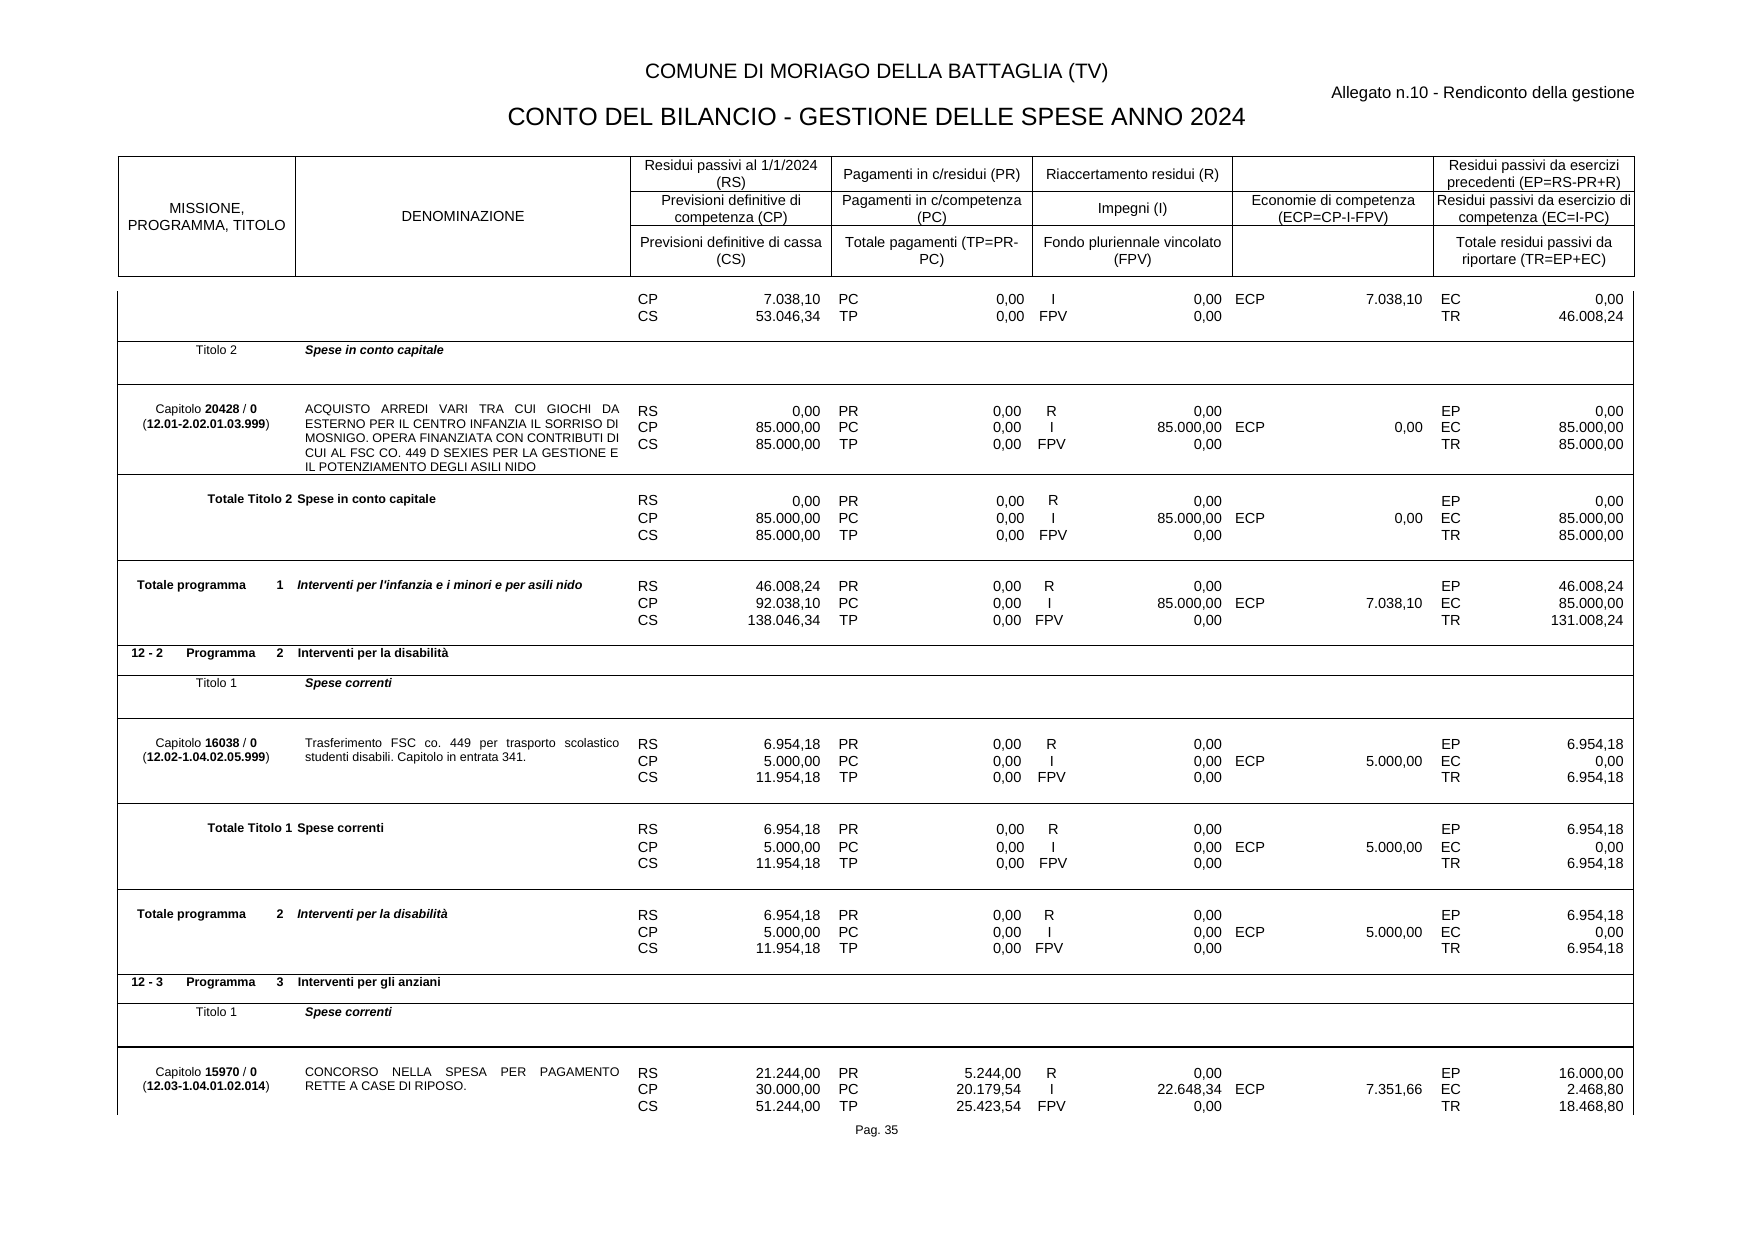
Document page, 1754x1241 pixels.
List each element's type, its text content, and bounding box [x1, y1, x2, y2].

table_cell 0,00 [866, 492, 1034, 510]
table_cell [118, 475, 294, 492]
table_cell [630, 786, 665, 803]
table_cell [1468, 628, 1633, 645]
table_cell [665, 561, 831, 578]
table_cell 0,00 [1468, 492, 1633, 510]
table_cell [1031, 1048, 1072, 1064]
table_cell [295, 1048, 630, 1064]
table_cell 0,00 [1072, 855, 1232, 872]
table_cell 5.000,00 [1268, 838, 1433, 855]
table_cell 0,00 [1072, 402, 1232, 419]
table_cell EC [1433, 419, 1468, 436]
table_cell 0,00 [1468, 402, 1633, 419]
table_cell [1433, 543, 1468, 560]
table_cell [866, 475, 1034, 492]
table_cell [1268, 385, 1433, 402]
table_cell 85.000,00 [1067, 595, 1232, 611]
table_cell 85.000,00 [1072, 510, 1232, 526]
table_cell EP [1433, 578, 1468, 594]
table_cell [1232, 804, 1268, 821]
table_cell [295, 385, 630, 402]
table_cell EC [1433, 838, 1468, 855]
table_cell 0,00 [866, 906, 1031, 923]
table_cell [1468, 453, 1633, 474]
table_cell [866, 325, 1034, 341]
table_cell [1468, 1048, 1633, 1064]
table_cell [295, 719, 630, 736]
table_cell 0,00 [866, 769, 1031, 786]
table_cell ECP [1232, 838, 1268, 855]
table_cell 85.000,00 [665, 436, 831, 452]
table_cell [1031, 453, 1072, 474]
table_cell 0,00 [1072, 291, 1232, 308]
table_cell [295, 291, 630, 341]
table_cell [1031, 385, 1072, 402]
table_cell [665, 804, 831, 821]
table_cell [1268, 492, 1433, 510]
table_cell [630, 325, 665, 341]
table_cell [630, 628, 665, 645]
table_cell 7.038,10 [665, 291, 831, 308]
table_cell [295, 890, 630, 906]
table_cell [1468, 719, 1633, 736]
table_cell 92.038,10 [665, 595, 831, 611]
table_cell 6.954,18 [1468, 855, 1633, 872]
table_cell [118, 890, 265, 906]
table_cell FPV [1035, 526, 1072, 543]
table_cell [665, 719, 831, 736]
table_cell CP [630, 753, 665, 769]
table_cell 0,00 [1072, 1098, 1232, 1114]
table_cell CP [630, 838, 665, 855]
table_cell [630, 561, 665, 578]
table_cell 3 [265, 975, 294, 1003]
table_cell 0,00 [1072, 492, 1232, 510]
table_cell Trasferimento FSC co. 449 per trasporto scolastico studenti disabili. Capitolo in entrata 341. [295, 736, 630, 803]
table_cell [1433, 475, 1468, 492]
table_cell [831, 325, 866, 341]
table_cell [1031, 957, 1067, 973]
table_cell Interventi per la disabilità [295, 906, 630, 973]
table_cell [1268, 821, 1433, 838]
table_cell 7.351,66 [1268, 1081, 1433, 1098]
table_cell R [1031, 578, 1067, 594]
table_cell [665, 628, 831, 645]
table_cell 131.008,24 [1468, 611, 1633, 628]
table_cell 0,00 [1072, 436, 1232, 452]
table_cell [1268, 1098, 1433, 1114]
table_cell [866, 453, 1031, 474]
table_cell [665, 453, 831, 474]
table_cell 11.954,18 [665, 940, 831, 957]
table_cell EP [1433, 1064, 1468, 1081]
table_cell PC [831, 291, 866, 308]
table_cell [1067, 890, 1232, 906]
table_cell [118, 291, 294, 341]
table_cell [1268, 719, 1433, 736]
table_cell FPV [1031, 769, 1072, 786]
table_cell 6.954,18 [1468, 821, 1633, 838]
table_cell Capitolo 20428 / 0 (12.01-2.02.01.03.999) [118, 402, 294, 474]
table_cell 0,00 [1067, 940, 1232, 957]
table_cell [866, 543, 1034, 560]
table_cell [831, 475, 866, 492]
table_cell [1268, 308, 1433, 324]
table_cell TR [1433, 436, 1468, 452]
table_cell [1232, 543, 1268, 560]
table_cell [831, 786, 866, 803]
table_cell 5.000,00 [1268, 923, 1433, 940]
table_cell [1072, 872, 1232, 889]
table_cell CP [630, 510, 665, 526]
table_cell TR [1433, 1098, 1468, 1114]
table_cell [1468, 475, 1633, 492]
table_cell CS [630, 769, 665, 786]
table_cell [1268, 940, 1433, 957]
table_cell [831, 872, 866, 889]
table_cell [1433, 872, 1468, 889]
table_cell [866, 872, 1034, 889]
table_cell [1268, 543, 1433, 560]
table_cell Programma [176, 975, 265, 1003]
table_cell PR [831, 821, 866, 838]
table_cell 5.000,00 [1268, 753, 1433, 769]
table_cell [1232, 475, 1268, 492]
table_cell R [1035, 492, 1072, 510]
table_cell 85.000,00 [1468, 595, 1633, 611]
table_cell 11.954,18 [665, 769, 831, 786]
table_cell [1268, 436, 1433, 452]
table_cell 6.954,18 [665, 736, 831, 752]
table_cell CP [630, 923, 665, 940]
table_cell [665, 475, 831, 492]
table_cell CS [630, 1098, 665, 1114]
table_cell [1268, 561, 1433, 578]
table_cell PC [831, 510, 866, 526]
table_cell [1468, 957, 1633, 973]
table_cell 0,00 [1072, 736, 1232, 752]
table_cell [1232, 325, 1268, 341]
table_cell 0,00 [866, 736, 1031, 752]
table_cell [1031, 890, 1067, 906]
table_cell Totale Titolo 2 [118, 492, 294, 560]
table_cell EP [1433, 402, 1468, 419]
table_cell [1468, 872, 1633, 889]
table_cell [866, 890, 1031, 906]
table_cell [1232, 611, 1268, 628]
table_cell CP [630, 419, 665, 436]
table_cell [665, 957, 831, 973]
table_cell [1232, 957, 1268, 973]
table_cell TP [831, 436, 866, 452]
table_cell [630, 1048, 665, 1064]
table_cell [1268, 325, 1433, 341]
table_cell EC [1433, 923, 1468, 940]
table_cell [1268, 526, 1433, 543]
table_cell TP [831, 855, 866, 872]
table_cell [1232, 308, 1268, 324]
table_cell [1232, 578, 1268, 594]
table_cell RS [630, 1064, 665, 1081]
table_cell 2 [265, 906, 294, 973]
table_cell RS [630, 578, 665, 594]
table_cell 6.954,18 [1468, 940, 1633, 957]
table_cell [831, 804, 866, 821]
table_cell CP [630, 595, 665, 611]
table_cell PC [831, 1081, 866, 1098]
table_cell [1433, 804, 1468, 821]
table_cell [1232, 385, 1268, 402]
table_cell FPV [1031, 611, 1067, 628]
table_cell [1031, 719, 1072, 736]
table_cell 0,00 [1072, 838, 1232, 855]
table_cell 6.954,18 [665, 906, 831, 923]
table_cell [1232, 1098, 1268, 1114]
table_cell CS [630, 855, 665, 872]
table_cell I [1031, 595, 1067, 611]
table_cell [1232, 436, 1268, 452]
table_cell 22.648,34 [1072, 1081, 1232, 1098]
table_cell [1232, 719, 1268, 736]
table_cell [1268, 611, 1433, 628]
table_cell 0,00 [866, 855, 1034, 872]
table_cell PC [831, 923, 866, 940]
table_cell [665, 325, 831, 341]
table_cell [1072, 385, 1232, 402]
table_cell 0,00 [866, 923, 1031, 940]
table_cell [1468, 890, 1633, 906]
table_cell FPV [1031, 436, 1072, 452]
table_cell [831, 385, 866, 402]
table_cell [295, 804, 630, 821]
table_cell 0,00 [1468, 291, 1633, 308]
table_cell [265, 561, 294, 578]
table_cell [1468, 325, 1633, 341]
table_cell CS [630, 526, 665, 543]
table_cell I [1031, 419, 1072, 436]
table_cell [1433, 957, 1468, 973]
table_cell 0,00 [866, 821, 1034, 838]
table_cell [1072, 1048, 1232, 1064]
table_cell [1268, 872, 1433, 889]
table_cell [1268, 578, 1433, 594]
table_cell Titolo 1 [118, 676, 294, 718]
table_cell TR [1433, 940, 1468, 957]
table_cell [1035, 325, 1072, 341]
table_cell FPV [1035, 308, 1072, 324]
table_cell I [1035, 838, 1072, 855]
table_cell 0,00 [866, 402, 1031, 419]
table_cell 5.000,00 [665, 923, 831, 940]
table_cell Titolo 2 [118, 342, 294, 384]
table_cell [1232, 628, 1268, 645]
table_cell 85.000,00 [1468, 526, 1633, 543]
table_cell [630, 719, 665, 736]
table_cell [630, 543, 665, 560]
table_cell [665, 385, 831, 402]
table_cell 0,00 [866, 510, 1034, 526]
table_cell Totale programma [118, 906, 265, 973]
table_cell 16.000,00 [1468, 1064, 1633, 1081]
table_cell [1268, 1048, 1433, 1064]
table_cell PC [831, 753, 866, 769]
table_cell [1031, 786, 1072, 803]
table_cell [118, 1048, 294, 1064]
table_cell Totale Titolo 1 [118, 821, 294, 889]
table_cell 11.954,18 [665, 855, 831, 872]
table_cell CS [630, 940, 665, 957]
table_cell [630, 453, 665, 474]
table_cell EC [1433, 510, 1468, 526]
table_cell R [1031, 906, 1067, 923]
table_cell 2.468,80 [1468, 1081, 1633, 1098]
table_cell [1268, 402, 1433, 419]
table_cell [1232, 855, 1268, 872]
table_cell 51.244,00 [665, 1098, 831, 1114]
table_cell [1232, 786, 1268, 803]
table_cell CP [630, 291, 665, 308]
table_cell [1232, 821, 1268, 838]
table_cell Capitolo 16038 / 0 (12.02-1.04.02.05.999) [118, 736, 294, 803]
table_cell I [1031, 923, 1067, 940]
table_cell [866, 957, 1031, 973]
table_cell [118, 561, 265, 578]
table_cell ECP [1232, 291, 1268, 308]
table_cell FPV [1031, 940, 1067, 957]
table_cell 0,00 [1072, 821, 1232, 838]
table_cell CONCORSO NELLA SPESA PER PAGAMENTO RETTE A CASE DI RIPOSO. [295, 1064, 630, 1114]
table_cell CS [630, 436, 665, 452]
table_cell I [1031, 753, 1072, 769]
table_cell [1232, 526, 1268, 543]
table_cell [831, 628, 866, 645]
table_cell EC [1433, 595, 1468, 611]
table_cell ACQUISTO ARREDI VARI TRA CUI GIOCHI DA ESTERNO PER IL CENTRO INFANZIA IL SORRISO DI MOSNIGO. OPERA FINANZIATA CON CONTRIBUTI DI CUI AL FSC CO. 449 D SEXIES PER LA GESTIONE E IL POTENZIAMENTO DEGLI ASILI NIDO [295, 402, 630, 474]
table_cell [1433, 628, 1468, 645]
table_cell [1268, 804, 1433, 821]
table_cell 1 [265, 578, 294, 645]
table_cell [1031, 561, 1067, 578]
table_cell [1433, 561, 1468, 578]
table_cell [866, 561, 1031, 578]
table_cell 0,00 [1072, 753, 1232, 769]
table_cell [118, 385, 294, 402]
table_cell 0,00 [866, 419, 1031, 436]
table_cell [831, 453, 866, 474]
table_cell CS [630, 308, 665, 324]
table_cell 46.008,24 [1468, 308, 1633, 324]
table_cell [1232, 906, 1268, 923]
table_cell [831, 561, 866, 578]
table_cell [1031, 628, 1067, 645]
table_cell 5.000,00 [665, 838, 831, 855]
table_cell [1232, 453, 1268, 474]
table_cell RS [630, 821, 665, 838]
table_cell [265, 890, 294, 906]
table_cell Interventi per gli anziani [295, 975, 1633, 1003]
table_cell RS [630, 402, 665, 419]
table_cell [831, 890, 866, 906]
table_cell 85.000,00 [665, 419, 831, 436]
table_cell 0,00 [866, 436, 1031, 452]
table_cell [866, 786, 1031, 803]
table_cell [1433, 719, 1468, 736]
table_cell TP [831, 940, 866, 957]
table_cell [1067, 628, 1232, 645]
table_cell FPV [1031, 1098, 1072, 1114]
table_cell Titolo 1 [118, 1004, 294, 1046]
table_cell 0,00 [1067, 611, 1232, 628]
table_cell [630, 890, 665, 906]
table_cell ECP [1232, 419, 1268, 436]
table_cell [831, 1048, 866, 1064]
table_cell 0,00 [866, 611, 1031, 628]
table_cell [1072, 475, 1232, 492]
table_cell [630, 957, 665, 973]
table_cell 0,00 [665, 402, 831, 419]
table_cell [1268, 628, 1433, 645]
table_cell 0,00 [866, 838, 1034, 855]
table_cell 85.000,00 [665, 526, 831, 543]
table_cell [630, 872, 665, 889]
table_cell [1268, 769, 1433, 786]
table_cell 21.244,00 [665, 1064, 831, 1081]
table_cell [665, 1048, 831, 1064]
table_cell 0,00 [866, 308, 1034, 324]
table_cell EP [1433, 736, 1468, 752]
table_cell [665, 872, 831, 889]
table_cell 0,00 [866, 595, 1031, 611]
table_cell 0,00 [1468, 838, 1633, 855]
table_cell TR [1433, 526, 1468, 543]
table_cell 7.038,10 [1268, 291, 1433, 308]
table_cell [1268, 957, 1433, 973]
table_cell [1268, 786, 1433, 803]
table_cell [1232, 1048, 1268, 1064]
table_cell R [1031, 736, 1072, 752]
table_cell [118, 804, 294, 821]
table_cell [1035, 804, 1072, 821]
table_cell [1232, 561, 1268, 578]
table_cell 138.046,34 [665, 611, 831, 628]
table_cell 7.038,10 [1268, 595, 1433, 611]
table_cell Spese in conto capitale [295, 492, 630, 560]
table_cell [1433, 890, 1468, 906]
table_cell [665, 543, 831, 560]
table_cell [1232, 402, 1268, 419]
table_cell 0,00 [1067, 906, 1232, 923]
table_cell I [1035, 510, 1072, 526]
table_cell 0,00 [1072, 769, 1232, 786]
table_cell TP [831, 769, 866, 786]
table_cell [1232, 736, 1268, 752]
table_cell PR [831, 736, 866, 752]
table_cell TR [1433, 769, 1468, 786]
table_cell [1268, 736, 1433, 752]
table_cell [831, 957, 866, 973]
table_cell 25.423,54 [866, 1098, 1031, 1114]
table_cell 20.179,54 [866, 1081, 1031, 1098]
table_cell [630, 385, 665, 402]
table_cell EP [1433, 906, 1468, 923]
table_cell [1232, 940, 1268, 957]
table_cell [630, 804, 665, 821]
table_cell I [1035, 291, 1072, 308]
table_cell 0,00 [866, 526, 1034, 543]
table_cell EC [1433, 291, 1468, 308]
table_cell 0,00 [1072, 1064, 1232, 1081]
table_cell FPV [1035, 855, 1072, 872]
table_cell 0,00 [866, 940, 1031, 957]
table_cell R [1031, 402, 1072, 419]
table_cell 85.000,00 [665, 510, 831, 526]
table_cell EC [1433, 1081, 1468, 1098]
table_cell 0,00 [1468, 923, 1633, 940]
table_cell PR [831, 402, 866, 419]
table_cell 6.954,18 [1468, 736, 1633, 752]
table_cell 5.244,00 [866, 1064, 1031, 1081]
table_cell [1433, 786, 1468, 803]
table_cell [831, 719, 866, 736]
table_cell 85.000,00 [1072, 419, 1232, 436]
table_cell Totale programma [118, 578, 265, 645]
table_cell EC [1433, 753, 1468, 769]
table_cell TP [831, 526, 866, 543]
table_cell EP [1433, 492, 1468, 510]
table_cell [1232, 890, 1268, 906]
table_cell [1268, 475, 1433, 492]
table_cell 85.000,00 [1468, 419, 1633, 436]
table_cell Interventi per l'infanzia e i minori e per asili nido [295, 578, 630, 645]
table_cell [1433, 325, 1468, 341]
table_cell [295, 561, 630, 578]
table_cell 0,00 [1072, 526, 1232, 543]
table_cell [1067, 957, 1232, 973]
table_cell [1433, 453, 1468, 474]
table_cell CP [630, 1081, 665, 1098]
table_cell 53.046,34 [665, 308, 831, 324]
table_cell [1468, 561, 1633, 578]
table_cell 0,00 [866, 578, 1031, 594]
table_cell [1268, 906, 1433, 923]
table_cell PR [831, 906, 866, 923]
table_cell 85.000,00 [1468, 436, 1633, 452]
table_cell TP [831, 308, 866, 324]
table_cell 2 [265, 646, 294, 675]
table_cell [866, 804, 1034, 821]
table_cell ECP [1232, 510, 1268, 526]
table_cell [1268, 1064, 1433, 1081]
table_cell 0,00 [1067, 923, 1232, 940]
table_cell 0,00 [866, 753, 1031, 769]
table_cell [1072, 804, 1232, 821]
table_cell PR [831, 578, 866, 594]
table_cell TR [1433, 611, 1468, 628]
table_cell [1468, 786, 1633, 803]
table_cell [1232, 492, 1268, 510]
table_cell 0,00 [665, 492, 831, 510]
table_cell [1268, 453, 1433, 474]
table_cell [866, 1048, 1031, 1064]
table_cell PR [831, 1064, 866, 1081]
table_cell 30.000,00 [665, 1081, 831, 1098]
table_cell [1072, 543, 1232, 560]
table_cell RS [630, 492, 665, 510]
table_cell [1468, 804, 1633, 821]
table_cell [118, 719, 294, 736]
table_cell 12 - 3 [118, 975, 176, 1003]
table_cell [1035, 543, 1072, 560]
table_cell [1067, 561, 1232, 578]
table_cell 85.000,00 [1468, 510, 1633, 526]
table_cell 0,00 [866, 291, 1034, 308]
table_cell Spese correnti [295, 676, 1633, 718]
table_cell 12 - 2 [118, 646, 176, 675]
table_cell [1072, 786, 1232, 803]
table_cell 0,00 [1072, 308, 1232, 324]
table_cell [1035, 475, 1072, 492]
table_cell TP [831, 1098, 866, 1114]
table_cell 0,00 [1067, 578, 1232, 594]
table_cell 18.468,80 [1468, 1098, 1633, 1114]
table_cell [1035, 872, 1072, 889]
table_cell ECP [1232, 1081, 1268, 1098]
table_cell 6.954,18 [1468, 769, 1633, 786]
table_cell RS [630, 906, 665, 923]
table_cell [1232, 872, 1268, 889]
table_cell 0,00 [1468, 753, 1633, 769]
table_cell 6.954,18 [1468, 906, 1633, 923]
table_cell [295, 475, 630, 492]
table_cell [1072, 719, 1232, 736]
table_cell [630, 475, 665, 492]
table_cell PC [831, 595, 866, 611]
table_cell PC [831, 838, 866, 855]
table_cell [1433, 385, 1468, 402]
table_cell 5.000,00 [665, 753, 831, 769]
table_cell Spese in conto capitale [295, 342, 1633, 384]
table_cell [1232, 769, 1268, 786]
table_cell 46.008,24 [665, 578, 831, 594]
table_cell 0,00 [1268, 419, 1433, 436]
table_cell [665, 786, 831, 803]
table_cell [1468, 385, 1633, 402]
table_cell TR [1433, 855, 1468, 872]
table_cell ECP [1232, 753, 1268, 769]
table_cell [1468, 543, 1633, 560]
table_cell [1268, 855, 1433, 872]
table_cell ECP [1232, 923, 1268, 940]
table_cell [831, 543, 866, 560]
table_cell PR [831, 492, 866, 510]
table_cell [1433, 1048, 1468, 1064]
table_cell Capitolo 15970 / 0 (12.03-1.04.01.02.014) [118, 1064, 294, 1114]
table_cell EP [1433, 821, 1468, 838]
table_cell 0,00 [1268, 510, 1433, 526]
table_cell [1232, 1064, 1268, 1081]
table_cell 46.008,24 [1468, 578, 1633, 594]
table_cell [665, 890, 831, 906]
table_cell Programma [176, 646, 265, 675]
table_cell [1072, 453, 1232, 474]
table_cell Interventi per la disabilità [295, 646, 1633, 675]
table_cell PC [831, 419, 866, 436]
table_cell [866, 719, 1031, 736]
table_cell Spese correnti [295, 1004, 1633, 1046]
table_cell RS [630, 736, 665, 752]
table_cell 6.954,18 [665, 821, 831, 838]
table_cell ECP [1232, 595, 1268, 611]
table_cell TP [831, 611, 866, 628]
table_cell R [1031, 1064, 1072, 1081]
table_cell [866, 385, 1031, 402]
table_cell Spese correnti [295, 821, 630, 889]
table_cell [1268, 890, 1433, 906]
table_cell R [1035, 821, 1072, 838]
table_cell I [1031, 1081, 1072, 1098]
table_cell [1072, 325, 1232, 341]
table_cell [866, 628, 1031, 645]
table_cell TR [1433, 308, 1468, 324]
table_cell CS [630, 611, 665, 628]
